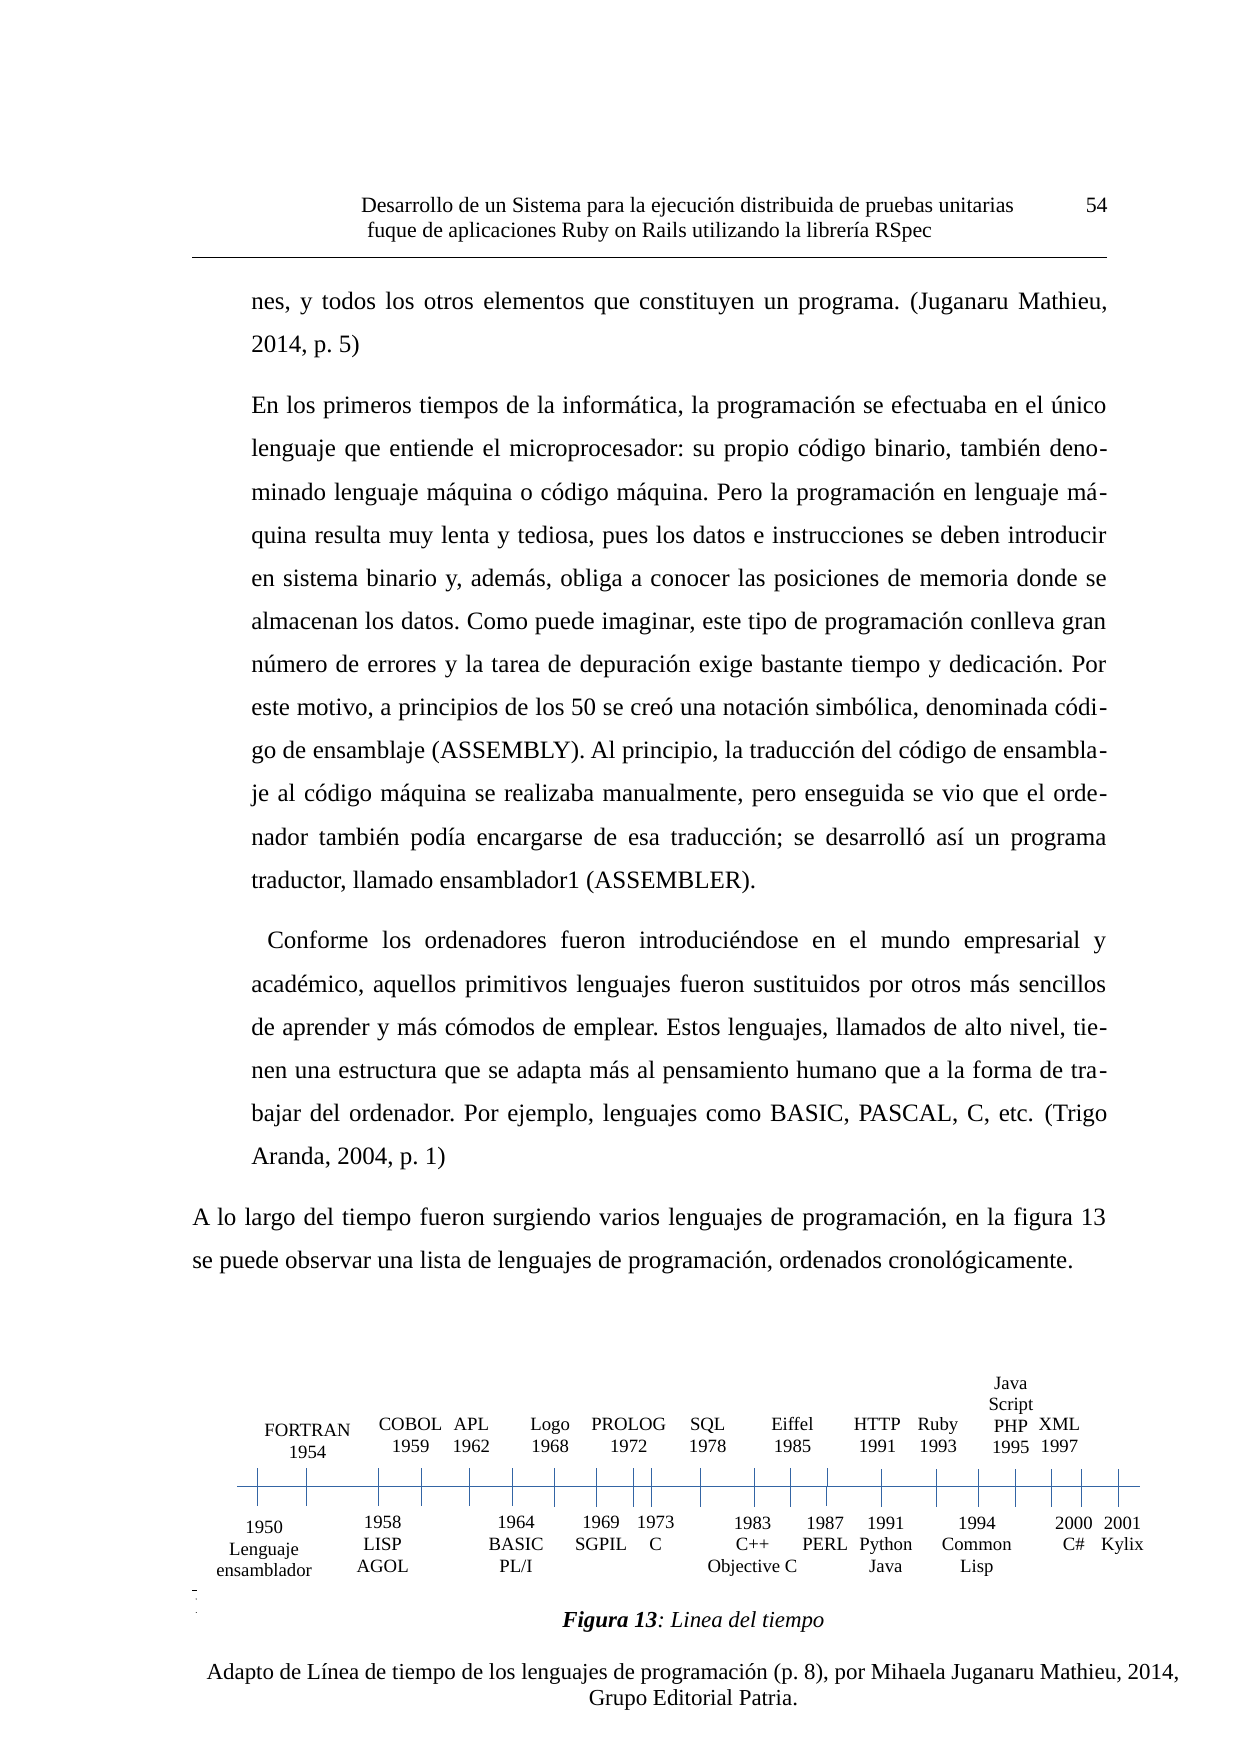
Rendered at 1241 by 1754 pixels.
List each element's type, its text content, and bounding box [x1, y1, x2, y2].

text nes, y todos los otros elementos que constituyen un programa. (Juganaru Mathieu, 2014, p. 5)⁠ [251, 286, 1107, 358]
text Adapto de Línea de tiempo de los lenguajes de programación (p. 8), por Mihaela Juganaru Mathieu, 2014, Grupo Editorial Patria. [197, 1658, 1190, 1711]
text Figura 13: Linea del tiempo [197, 1377, 1190, 1633]
text En los primeros tiempos de la informática, la programación se efectuaba en el único lenguaje que entiende el microprocesador: su propio código binario, también deno­minado lenguaje máquina o código máquina. Pero la programación en lenguaje má­quina resulta muy lenta y tediosa, pues los datos e instrucciones se deben introducir en sistema binario y, además, obliga a conocer las posiciones de memoria donde se almacenan los datos. Como puede imaginar, este tipo de programación conlleva gran número de errores y la tarea de depuración exige bastante tiempo y dedicación. Por este motivo, a principios de los 50 se creó una notación simbólica, denominada códi­go de ensamblaje (ASSEMBLY). Al principio, la traducción del código de ensambla­je al código máquina se realizaba manualmente, pero enseguida se vio que el orde­nador también podía encargarse de esa traducción; se desarrolló así un programa traductor, llamado ensamblador1 (ASSEMBLER). [251, 390, 1107, 893]
text Conforme los ordenadores fueron introduciéndose en el mundo empresarial y académico, aquellos primitivos lenguajes fueron sustituidos por otros más sencillos de aprender y más cómodos de emplear. Estos lenguajes, llamados de alto nivel, tie­nen una estructura que se adapta más al pensamiento humano que a la forma de tra­bajar del ordenador. Por ejemplo, lenguajes como BASIC, PASCAL, C, etc. (Trigo Aranda, 2004, p. 1) [251, 926, 1107, 1170]
text A lo largo del tiempo fueron surgiendo varios lenguajes de programación, en la figura 13 se puede observar una lista de lenguajes de programación, ordenados cronológicamente. [192, 1202, 1107, 1274]
